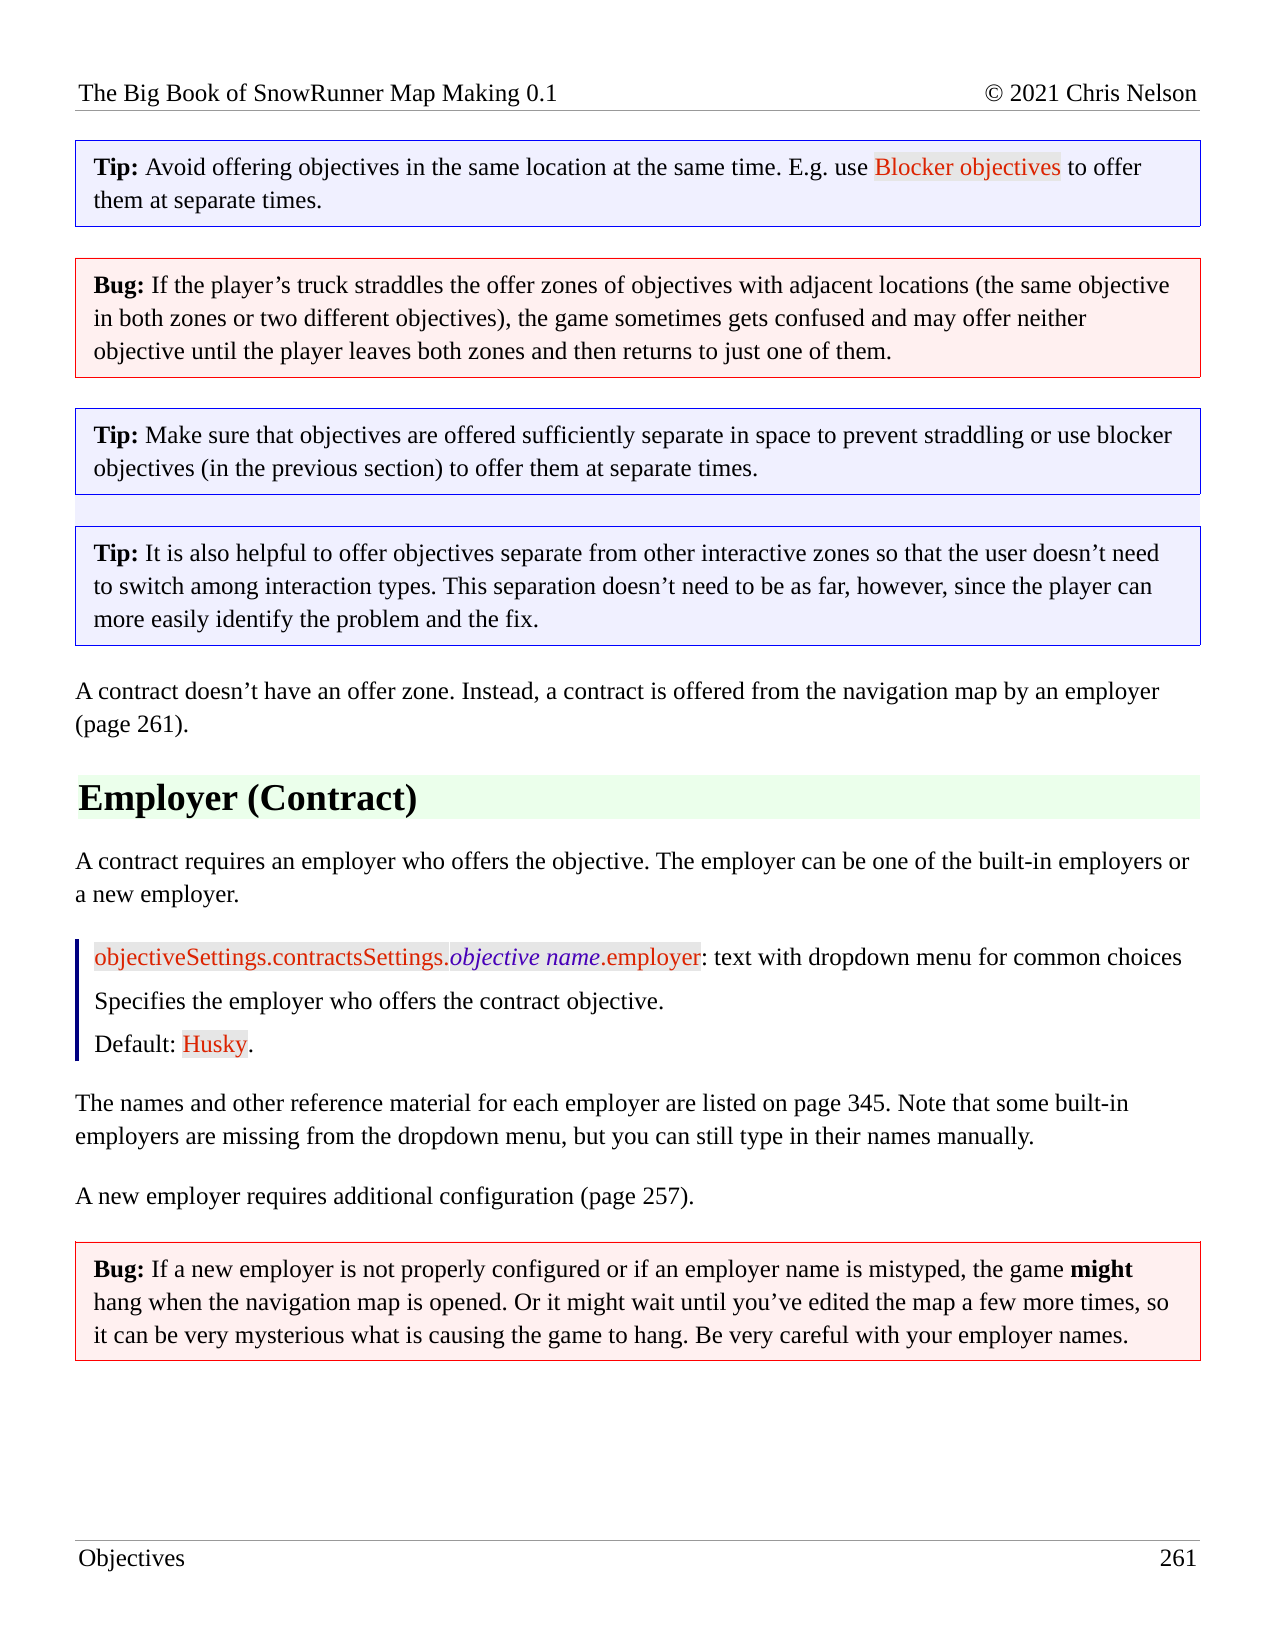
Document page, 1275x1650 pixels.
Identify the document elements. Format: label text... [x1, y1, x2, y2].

list If the player’s truck straddles the offer zones of objectives with adjacent locations (the same objective in both zones or two different objectives), the game sometimes gets confused and may offer neither objective until the player leaves both zones and then returns to just one of them. [76, 259, 1200, 377]
text Specifies the employer who offers the contract objective. [79, 983, 1200, 1014]
text A contract doesn’t have an offer zone. Instead, a contract is offered from the navigation map by an employer (page 261). [75, 676, 1200, 738]
list It is also helpful to offer objectives separate from other interactive zones so that the user doesn’t need to switch among interaction types. This separation doesn’t need to be as far, however, since the player can more easily identify the problem and the fix. [76, 527, 1200, 645]
list Make sure that objectives are offered sufficiently separate in space to prevent straddling or use blocker objectives (in the previous section) to offer them at separate times. [76, 409, 1200, 494]
text The names and other reference material for each employer are listed on page 345. Note that some built-in employers are missing from the dropdown menu, but you can still type in their names manually. [75, 1088, 1200, 1150]
text A new employer requires additional configuration (page 257). [75, 1181, 1200, 1210]
text objectiveSettings.contractsSettings.objective name.employer: text with dropdown menu for common choices [79, 939, 1200, 971]
subtitle Employer (Contract) [78, 775, 1200, 819]
list Avoid offering objectives in the same location at the same time. E.g. use Blocker objectives to offer them at separate times. [76, 141, 1200, 226]
list If a new employer is not properly configured or if an employer name is mistyped, the game might hang when the navigation map is opened. Or it might wait until you’ve edited the map a few more times, so it can be very mysterious what is causing the game to hang. Be very careful with your employer names. [76, 1243, 1200, 1360]
text A contract requires an employer who offers the objective. The employer can be one of the built-in employers or a new employer. [75, 846, 1200, 908]
text Default: Husky. [79, 1027, 1200, 1061]
